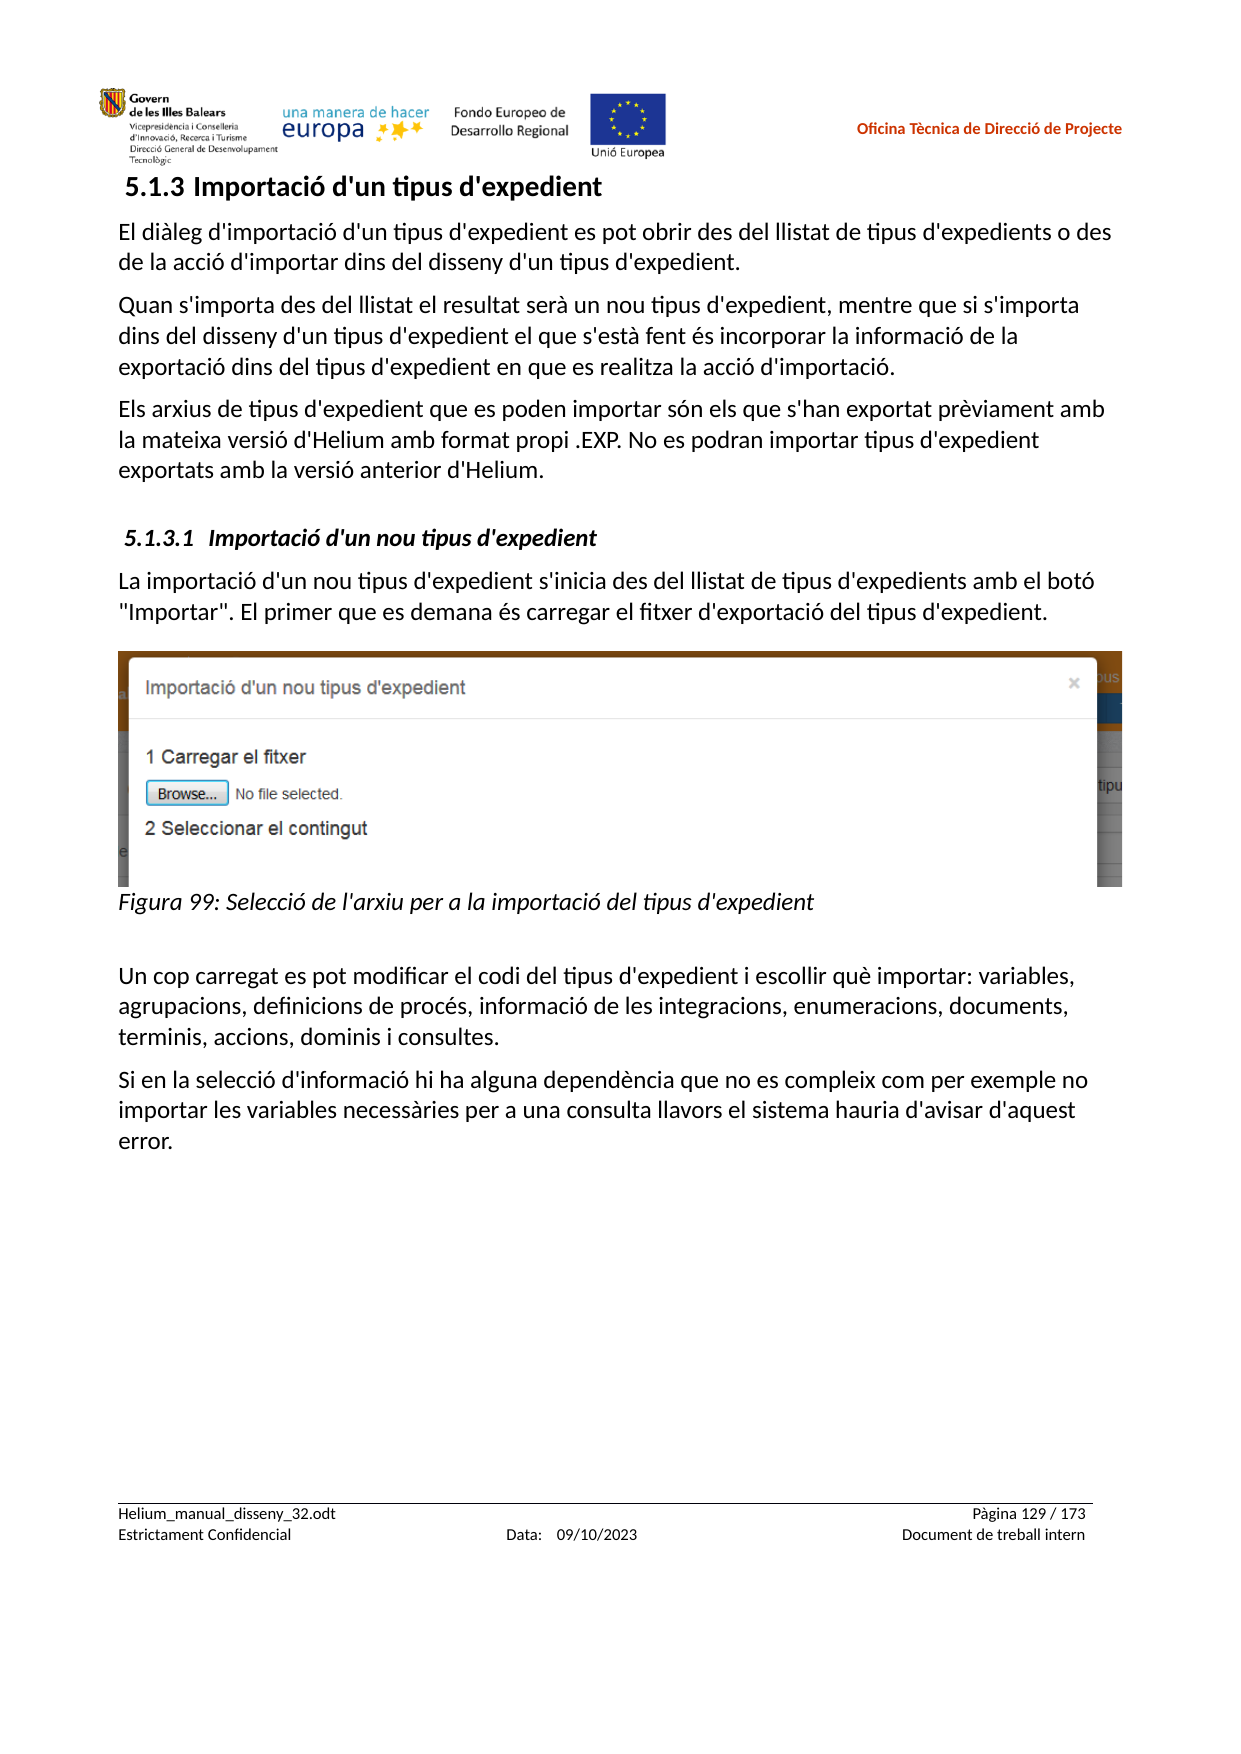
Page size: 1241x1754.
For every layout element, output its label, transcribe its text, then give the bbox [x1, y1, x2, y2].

subtitle Importació d'un nou tipus d'expedient [118, 523, 1122, 553]
text La importació d'un nou tipus d'expedient s'inicia des del llistat de tipus d'expedients amb el botó "Importar". El primer que es demana és carregar el fitxer d'exportació del tipus d'expedient. [118, 566, 1122, 627]
text Els arxius de tipus d'expedient que es poden importar són els que s'han exportat prèviament amb la mateixa versió d'Helium amb format propi .EXP. No es podran importar tipus d'expedient exportats amb la versió anterior d'Helium. [118, 394, 1122, 485]
text Quan s'importa des del llistat el resultat serà un nou tipus d'expedient, mentre que si s'importa dins del disseny d'un tipus d'expedient el que s'està fent és incorporar la informació de la exportació dins del tipus d'expedient en que es realitza la acció d'importació. [118, 289, 1122, 381]
text Si en la selecció d'informació hi ha alguna dependència que no es compleix com per exemple no importar les variables necessàries per a una consulta llavors el sistema hauria d'avisar d'aquest error. [118, 1064, 1122, 1156]
text El diàleg d'importació d'un tipus d'expedient es pot obrir des del llistat de tipus d'expedients o des de la acció d'importar dins del disseny d'un tipus d'expedient. [118, 216, 1122, 277]
text Figura 99: Selecció de l'arxiu per a la importació del tipus d'expedient [118, 887, 1122, 917]
picture [99, 87, 668, 166]
text Un cop carregat es pot modificar el codi del tipus d'expedient i escollir què importar: variables, agrupacions, definicions de procés, informació de les integracions, enumeracions, documents, terminis, accions, dominis i consultes. [118, 960, 1122, 1051]
subtitle Importació d'un tipus d'expedient [118, 168, 1122, 203]
picture [118, 651, 1123, 887]
